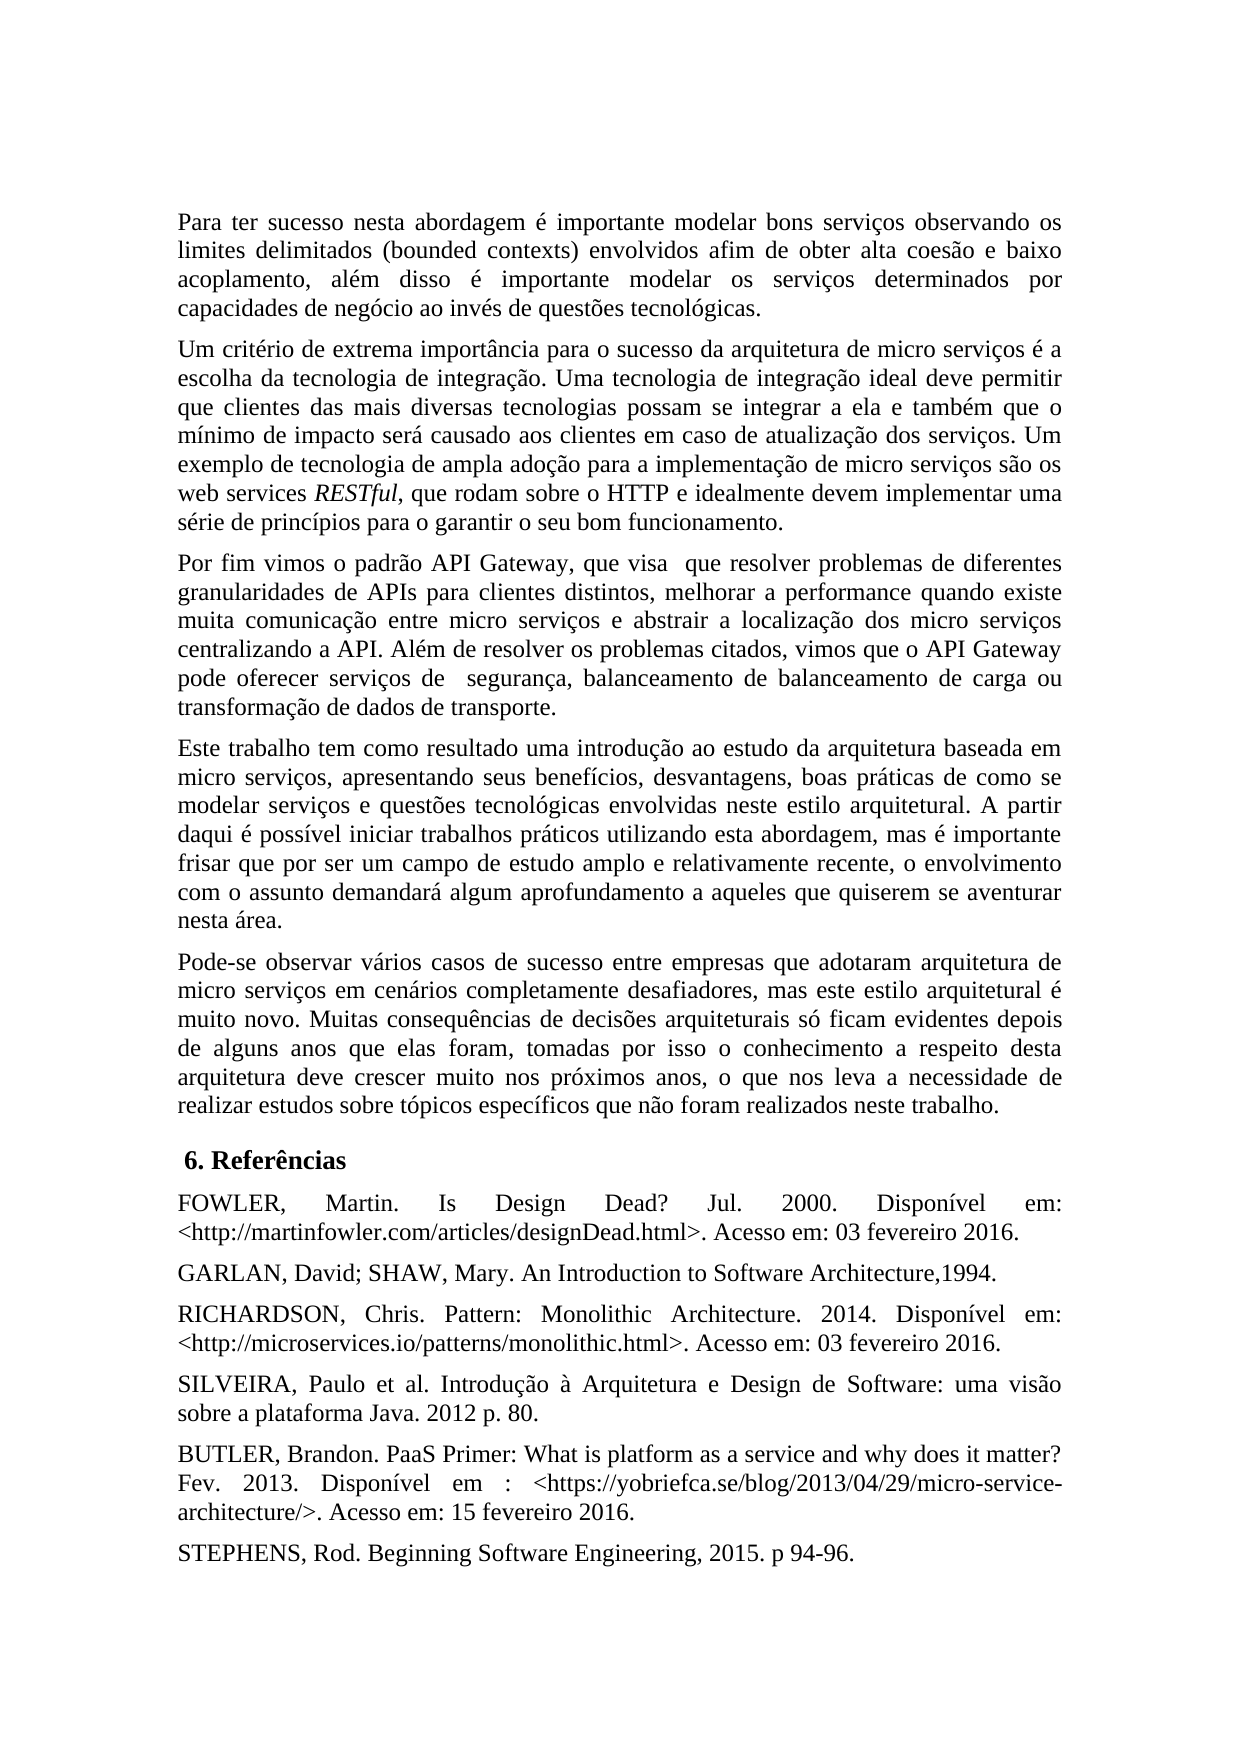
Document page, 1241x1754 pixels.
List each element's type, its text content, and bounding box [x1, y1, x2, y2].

subtitle Referências [177, 1144, 1063, 1175]
text RICHARDSON, Chris. Pattern: Monolithic Architecture. 2014. Disponível em: <http://microservices.io/patterns/monolithic.html>. Acesso em: 03 fevereiro 2016. [177, 1299, 1063, 1357]
text SILVEIRA, Paulo et al. Introdução à Arquitetura e Design de Software: uma visão sobre a plataforma Java. 2012 p. 80. [177, 1369, 1063, 1427]
text STEPHENS, Rod. Beginning Software Engineering, 2015. p 94-96. [177, 1538, 1063, 1567]
text Por fim vimos o padrão API Gateway, que visa que resolver problemas de diferentes granularidades de APIs para clientes distintos, melhorar a performance quando existe muita comunicação entre micro serviços e abstrair a localização dos micro serviços centralizando a API. Além de resolver os problemas citados, vimos que o API Gateway pode oferecer serviços de segurança, balanceamento de balanceamento de carga ou transformação de dados de transporte. [177, 548, 1063, 721]
text GARLAN, David; SHAW, Mary. An Introduction to Software Architecture,1994. [177, 1258, 1063, 1287]
text Este trabalho tem como resultado uma introdução ao estudo da arquitetura baseada em micro serviços, apresentando seus benefícios, desvantagens, boas práticas de como se modelar serviços e questões tecnológicas envolvidas neste estilo arquitetural. A partir daqui é possível iniciar trabalhos práticos utilizando esta abordagem, mas é importante frisar que por ser um campo de estudo amplo e relativamente recente, o envolvimento com o assunto demandará algum aprofundamento a aqueles que quiserem se aventurar nesta área. [177, 733, 1063, 934]
text Um critério de extrema importância para o sucesso da arquitetura de micro serviços é a escolha da tecnologia de integração. Uma tecnologia de integração ideal deve permitir que clientes das mais diversas tecnologias possam se integrar a ela e também que o mínimo de impacto será causado aos clientes em caso de atualização dos serviços. Um exemplo de tecnologia de ampla adoção para a implementação de micro serviços são os web services RESTful, que rodam sobre o HTTP e idealmente devem implementar uma série de princípios para o garantir o seu bom funcionamento. [177, 334, 1063, 536]
text FOWLER, Martin. Is Design Dead? Jul. 2000. Disponível em: <http://martinfowler.com/articles/designDead.html>. Acesso em: 03 fevereiro 2016. [177, 1188, 1063, 1245]
text Para ter sucesso nesta abordagem é importante modelar bons serviços observando os limites delimitados (bounded contexts) envolvidos afim de obter alta coesão e baixo acoplamento, além disso é importante modelar os serviços determinados por capacidades de negócio ao invés de questões tecnológicas. [177, 207, 1063, 322]
text Pode-se observar vários casos de sucesso entre empresas que adotaram arquitetura de micro serviços em cenários completamente desafiadores, mas este estilo arquitetural é muito novo. Muitas consequências de decisões arquiteturais só ficam evidentes depois de alguns anos que elas foram, tomadas por isso o conhecimento a respeito desta arquitetura deve crescer muito nos próximos anos, o que nos leva a necessidade de realizar estudos sobre tópicos específicos que não foram realizados neste trabalho. [177, 947, 1063, 1119]
text BUTLER, Brandon. PaaS Primer: What is platform as a service and why does it matter? Fev. 2013. Disponível em : <https://yobriefca.se/blog/2013/04/29/micro-service-architecture/>. Acesso em: 15 fevereiro 2016. [177, 1439, 1063, 1525]
